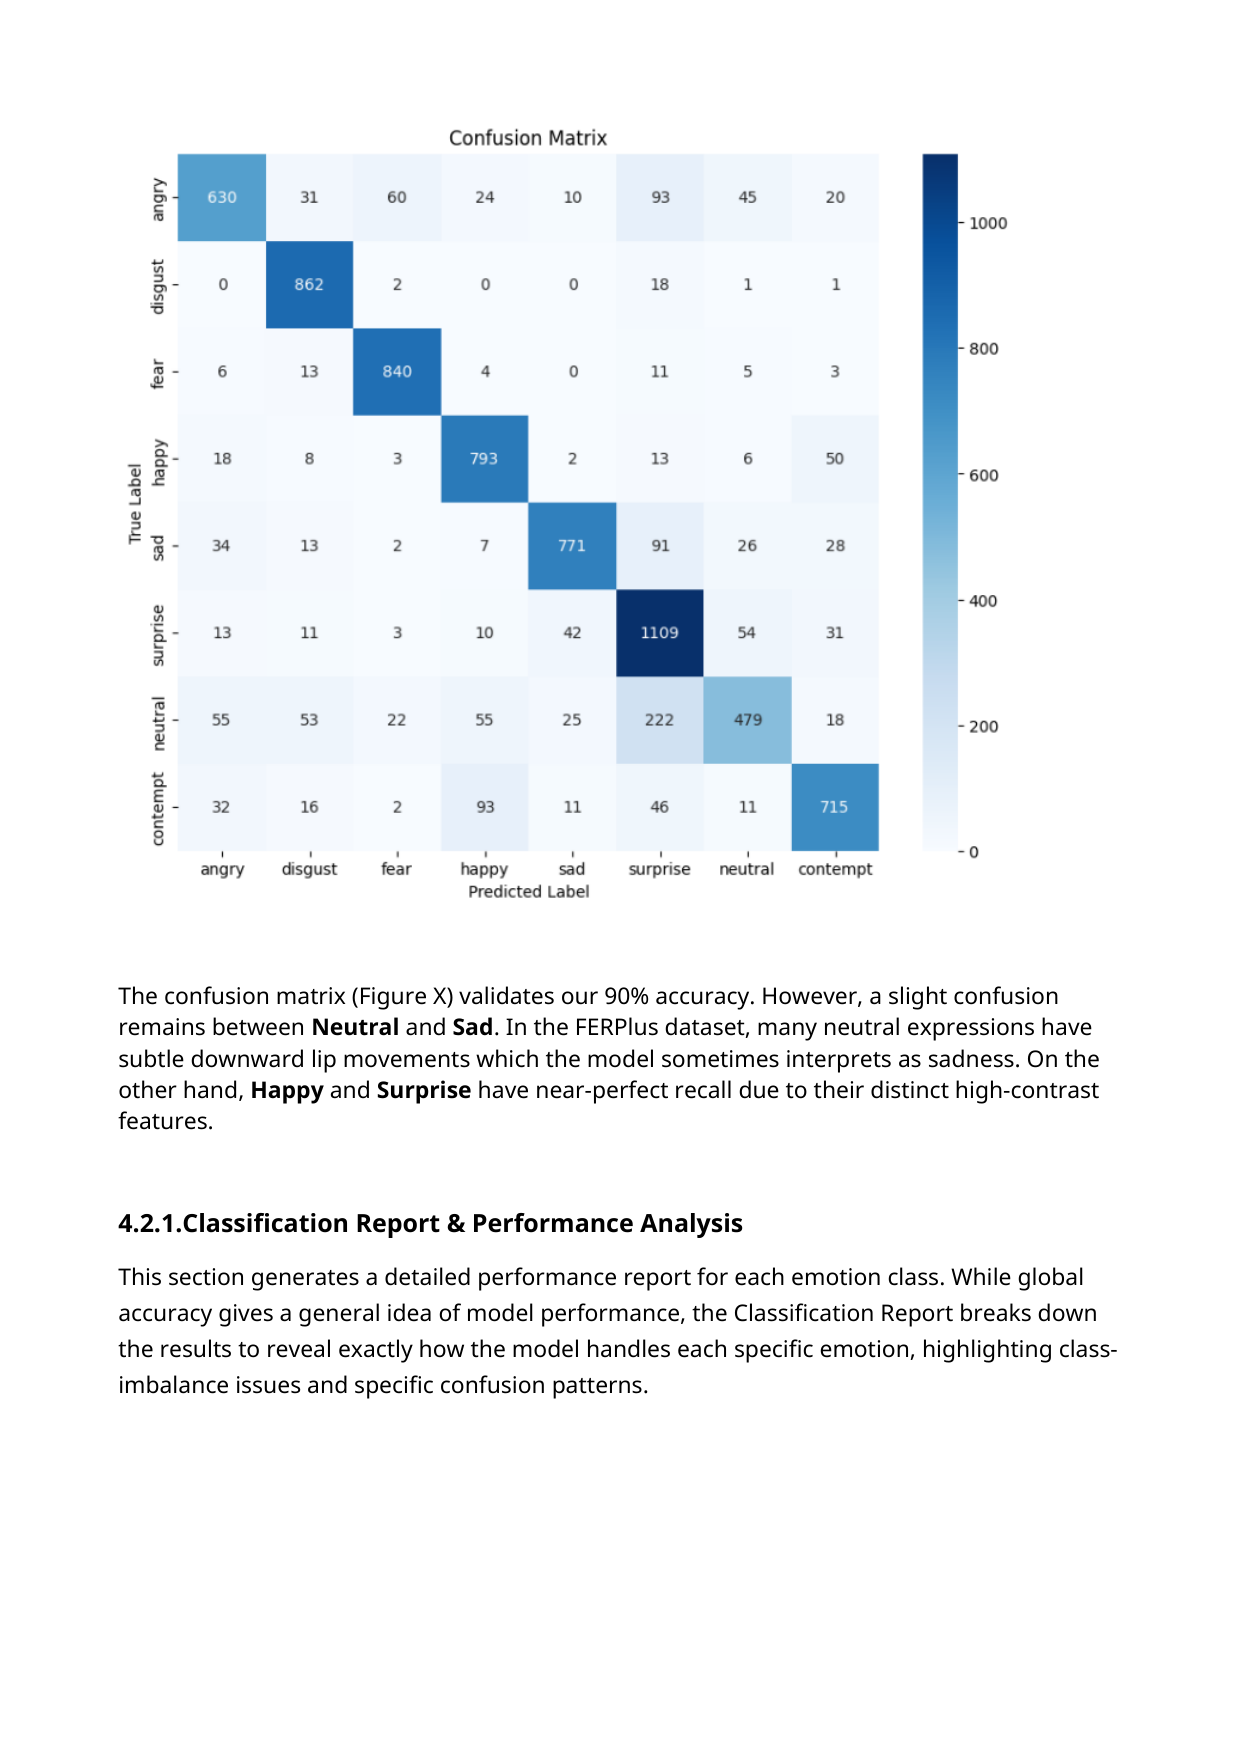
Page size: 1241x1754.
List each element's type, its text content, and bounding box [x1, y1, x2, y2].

text This section generates a detailed performance report for each emotion class. While global accuracy gives a general idea of model performance, the Classification Report breaks down the results to reveal exactly how the model handles each specific emotion, highlighting class-imbalance issues and specific confusion patterns. [118, 1261, 1122, 1400]
text 4.2.1.Classification Report & Performance Analysis [118, 1206, 1122, 1240]
text The confusion matrix (Figure X) validates our 90% accuracy. However, a slight confusion remains between Neutral and Sad. In the FERPlus dataset, many neutral expressions have subtle downward lip movements which the model sometimes interprets as sadness. On the other hand, Happy and Surprise have near-perfect recall due to their distinct high-contrast features. [118, 980, 1122, 1136]
